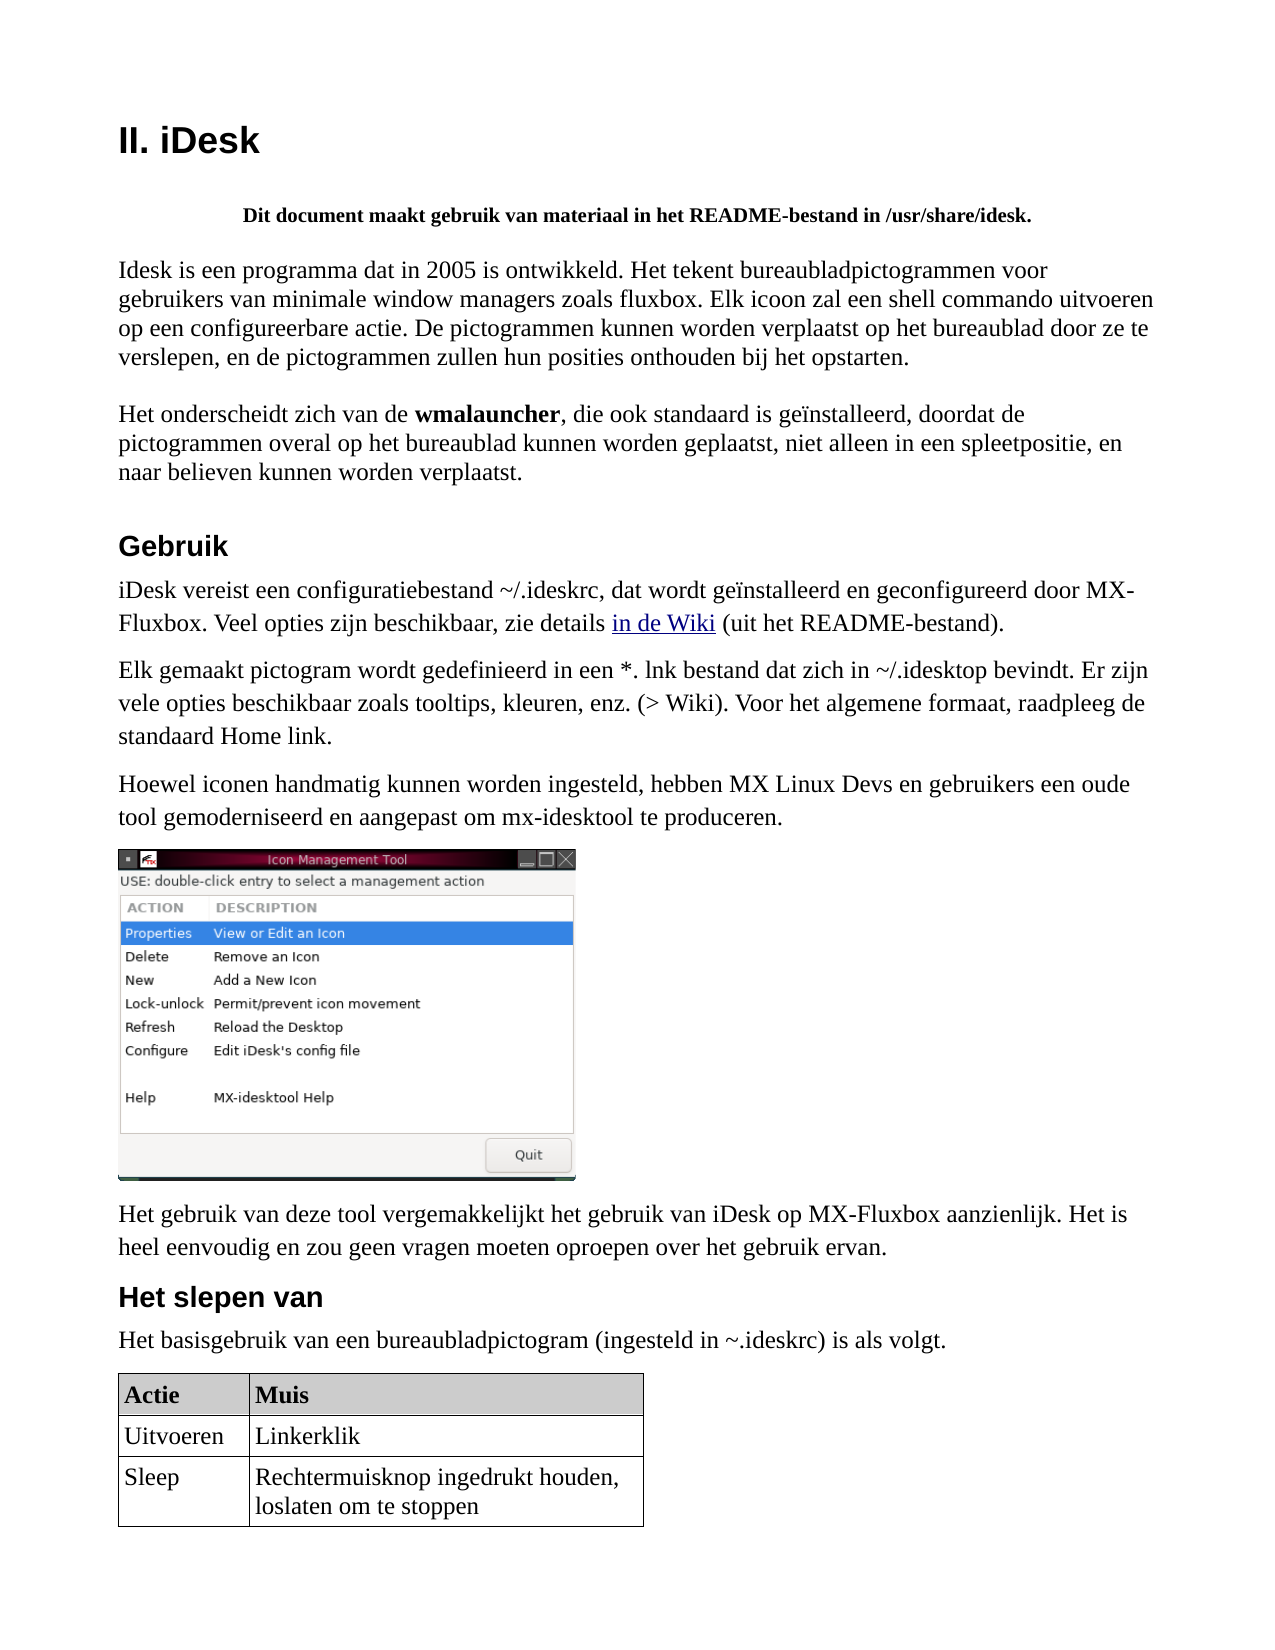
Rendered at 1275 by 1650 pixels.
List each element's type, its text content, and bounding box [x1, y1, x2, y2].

text Het onderscheidt zich van de wmalauncher, die ook standaard is geïnstalleerd, doordat de pictogrammen overal op het bureaublad kunnen worden geplaatst, niet alleen in een spleetpositie, en naar believen kunnen worden verplaatst. [118, 399, 1157, 485]
subtitle II. iDesk [118, 118, 1157, 161]
table_header Muis [250, 1374, 643, 1414]
text Hoewel iconen handmatig kunnen worden ingesteld, hebben MX Linux Devs en gebruikers een oude tool gemoderniseerd en aangepast om mx-idesktool te produceren. [118, 769, 1157, 831]
table_cell Linkerklik [250, 1416, 643, 1456]
subtitle Het slepen van [118, 1279, 1157, 1313]
text Het basisgebruik van een bureaubladpictogram (ingesteld in ~.ideskrc) is als volgt. [118, 1326, 1157, 1354]
text iDesk vereist een configuratiebestand ~/.ideskrc, dat wordt geïnstalleerd en geconfigureerd door MX-Fluxbox. Veel opties zijn beschikbaar, zie details in de Wiki (uit het README-bestand). [118, 575, 1157, 636]
picture [118, 849, 576, 1181]
table_cell Rechtermuisknop ingedrukt houden, loslaten om te stoppen [250, 1457, 643, 1526]
text Elk gemaakt pictogram wordt gedefinieerd in een *. lnk bestand dat zich in ~/.idesktop bevindt. Er zijn vele opties beschikbaar zoals tooltips, kleuren, enz. (> Wiki). Voor het algemene formaat, raadpleeg de standaard Home link. [118, 655, 1157, 750]
subtitle Gebruik [118, 529, 1157, 562]
table_cell Uitvoeren [119, 1416, 249, 1456]
table_cell Sleep [119, 1457, 249, 1526]
table_header Actie [119, 1374, 249, 1414]
text Het gebruik van deze tool vergemakkelijkt het gebruik van iDesk op MX-Fluxbox aanzienlijk. Het is heel eenvoudig en zou geen vragen moeten oproepen over het gebruik ervan. [118, 1199, 1157, 1261]
text Dit document maakt gebruik van materiaal in het README-bestand in /usr/share/idesk. [118, 202, 1157, 227]
text Idesk is een programma dat in 2005 is ontwikkeld. Het tekent bureaubladpictogrammen voor gebruikers van minimale window managers zoals fluxbox. Elk icoon zal een shell commando uitvoeren op een configureerbare actie. De pictogrammen kunnen worden verplaatst op het bureaublad door ze te verslepen, en de pictogrammen zullen hun posities onthouden bij het opstarten. [118, 255, 1157, 370]
